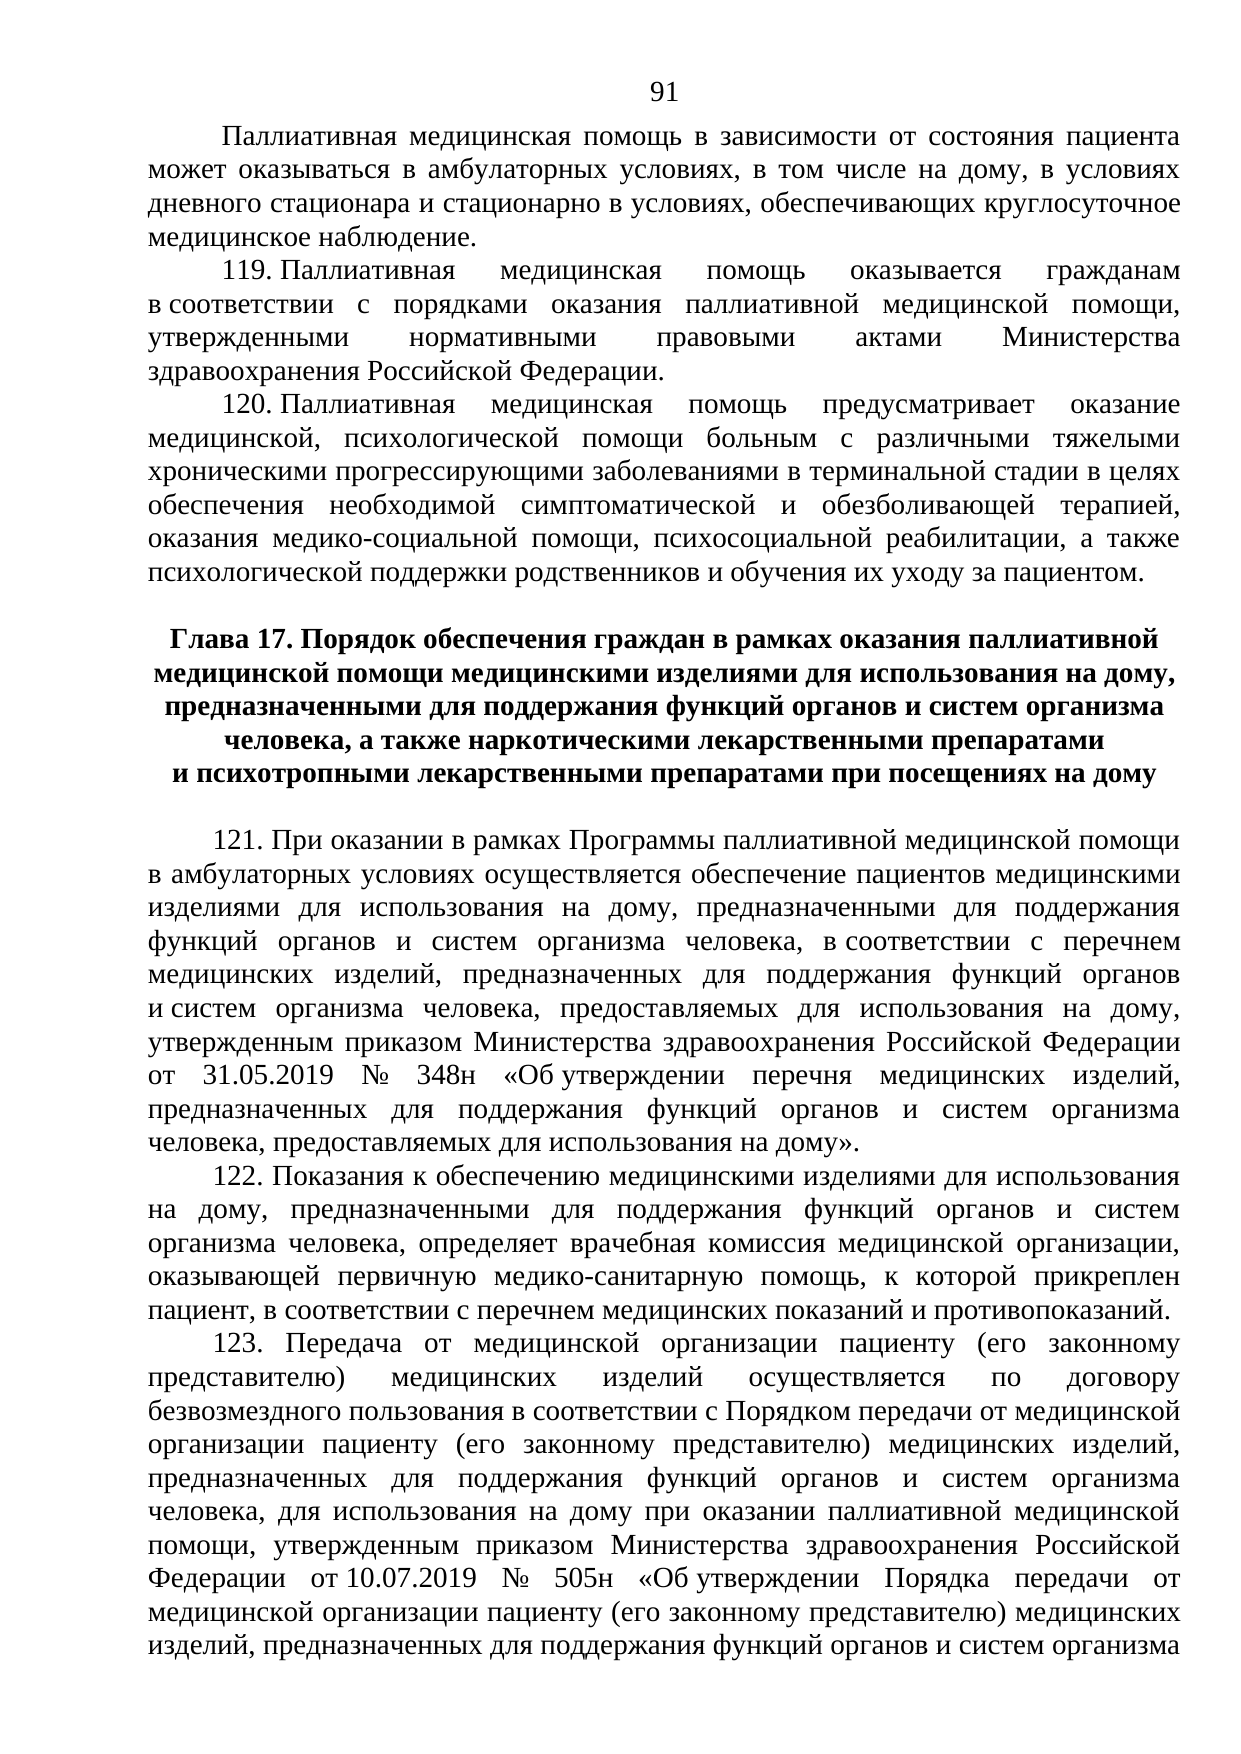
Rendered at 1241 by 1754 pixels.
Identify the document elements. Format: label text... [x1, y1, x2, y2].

text 123. Передача от медицинской организации пациенту (его законному представителю) медицинских изделий осуществляется по договору безвозмездного пользования в соответствии с Порядком передачи от медицинской организации пациенту (его законному представителю) медицинских изделий, предназначенных для поддержания функций органов и систем организма человека, для использования на дому при оказании паллиативной медицинской помощи, утвержденным приказом Министерства здравоохранения Российской Федерации от 10.07.2019 № 505н «Об утверждении Порядка передачи от медицинской организации пациенту (его законному представителю) медицинских изделий, предназначенных для поддержания функций органов и систем организма [148, 1326, 1181, 1661]
text 119. Паллиативная медицинская помощь оказывается гражданам в соответствии с порядками оказания паллиативной медицинской помощи, утвержденными нормативными правовыми актами Министерства здравоохранения Российской Федерации. [148, 252, 1181, 386]
text 122. Показания к обеспечению медицинскими изделиями для использования на дому, предназначенными для поддержания функций органов и систем организма человека, определяет врачебная комиссия медицинской организации, оказывающей первичную медико-санитарную помощь, к которой прикреплен пациент, в соответствии с перечнем медицинских показаний и противопоказаний. [148, 1158, 1181, 1326]
text 120. Паллиативная медицинская помощь предусматривает оказание медицинской, психологической помощи больным с различными тяжелыми хроническими прогрессирующими заболеваниями в терминальной стадии в целях обеспечения необходимой симптоматической и обезболивающей терапией, оказания медико-социальной помощи, психосоциальной реабилитации, а также психологической поддержки родственников и обучения их уходу за пациентом. [148, 386, 1181, 588]
text Паллиативная медицинская помощь в зависимости от состояния пациента может оказываться в амбулаторных условиях, в том числе на дому, в условиях дневного стационара и стационарно в условиях, обеспечивающих круглосуточное медицинское наблюдение. [148, 118, 1181, 252]
text Глава 17. Порядок обеспечения граждан в рамках оказания паллиативной медицинской помощи медицинскими изделиями для использования на дому, предназначенными для поддержания функций органов и систем организма человека, а также наркотическими лекарственными препаратами и психотропными лекарственными препаратами при посещениях на дому [148, 621, 1181, 789]
text 121. При оказании в рамках Программы паллиативной медицинской помощи в амбулаторных условиях осуществляется обеспечение пациентов медицинскими изделиями для использования на дому, предназначенными для поддержания функций органов и систем организма человека, в соответствии с перечнем медицинских изделий, предназначенных для поддержания функций органов и систем организма человека, предоставляемых для использования на дому, утвержденным приказом Министерства здравоохранения Российской Федерации от 31.05.2019 № 348н «Об утверждении перечня медицинских изделий, предназначенных для поддержания функций органов и систем организма человека, предоставляемых для использования на дому». [148, 822, 1181, 1158]
